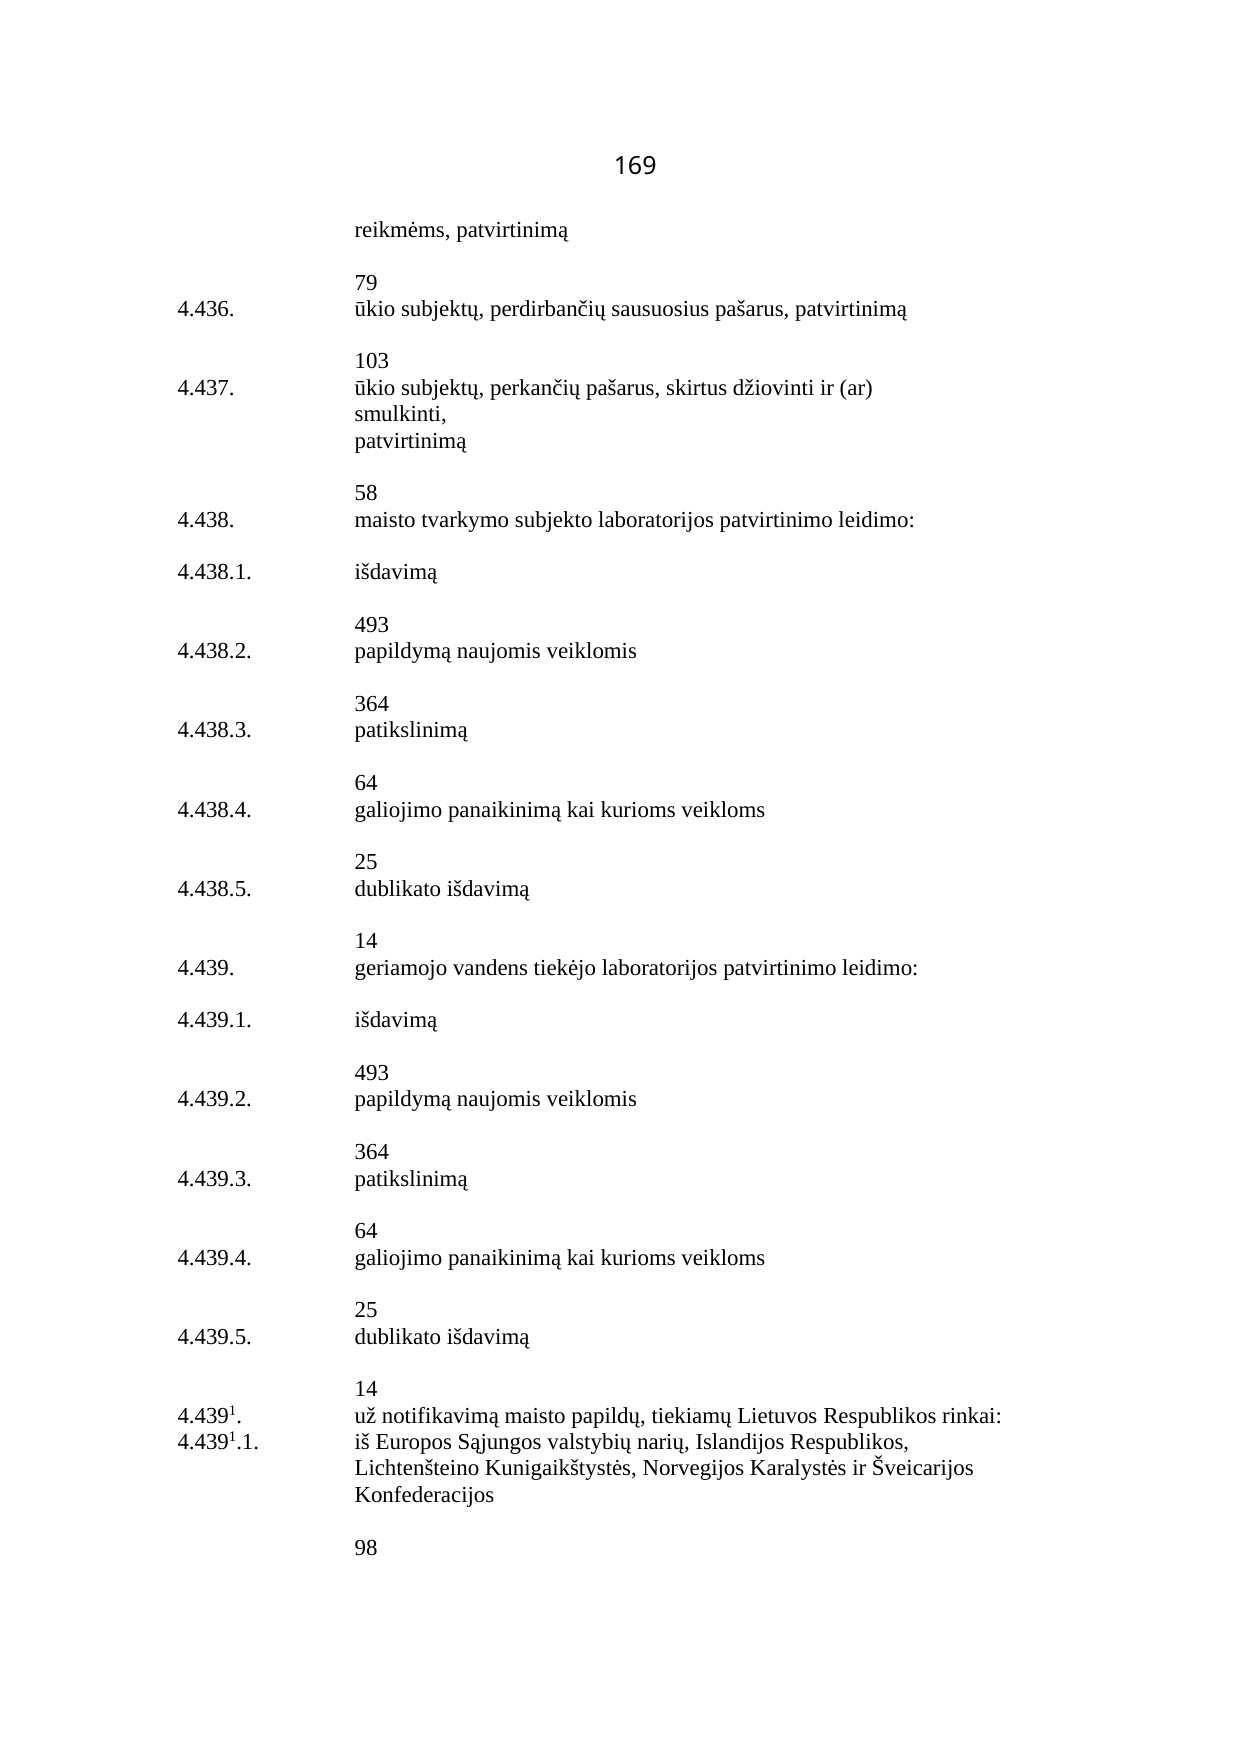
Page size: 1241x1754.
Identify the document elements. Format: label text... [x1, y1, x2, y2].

text 4.4391. už notifikavimą maisto papildų, tiekiamų Lietuvos Respublikos rinkai: [177, 1402, 1034, 1428]
text 4.439. geriamojo vandens tiekėjo laboratorijos patvirtinimo leidimo: [177, 954, 945, 1006]
text 4.439.4. galiojimo panaikinimą kai kurioms veikloms 25 [177, 1244, 945, 1323]
text 4.436. ūkio subjektų, perdirbančių sausuosius pašarus, patvirtinimą 103 [177, 295, 945, 374]
text reikmėms, patvirtinimą 79 [354, 216, 945, 295]
text 4.439.5. dublikato išdavimą 14 [177, 1323, 945, 1402]
text 4.439.1. išdavimą 493 [177, 1006, 945, 1086]
text 4.438.2. papildymą naujomis veiklomis 364 [177, 637, 945, 717]
text 4.4391.1. iš Europos Sąjungos valstybių narių, Islandijos Respublikos, Lichtenšteino Kunigaikštystės, Norvegijos Karalystės ir Šveicarijos Konfederacijos 98 [177, 1428, 1034, 1560]
text patvirtinimą 58 [354, 427, 945, 506]
text 4.439.2. papildymą naujomis veiklomis 364 [177, 1086, 945, 1164]
text 4.439.3. patikslinimą 64 [177, 1164, 945, 1244]
text 4.438.3. patikslinimą 64 [177, 717, 945, 796]
text 4.438.4. galiojimo panaikinimą kai kurioms veikloms 25 [177, 796, 945, 875]
text 4.438.5. dublikato išdavimą 14 [177, 875, 945, 954]
text 4.438. maisto tvarkymo subjekto laboratorijos patvirtinimo leidimo: [177, 506, 945, 558]
text 4.437. ūkio subjektų, perkančių pašarus, skirtus džiovinti ir (ar) smulkinti, [177, 374, 945, 427]
text 4.438.1. išdavimą 493 [177, 558, 945, 637]
